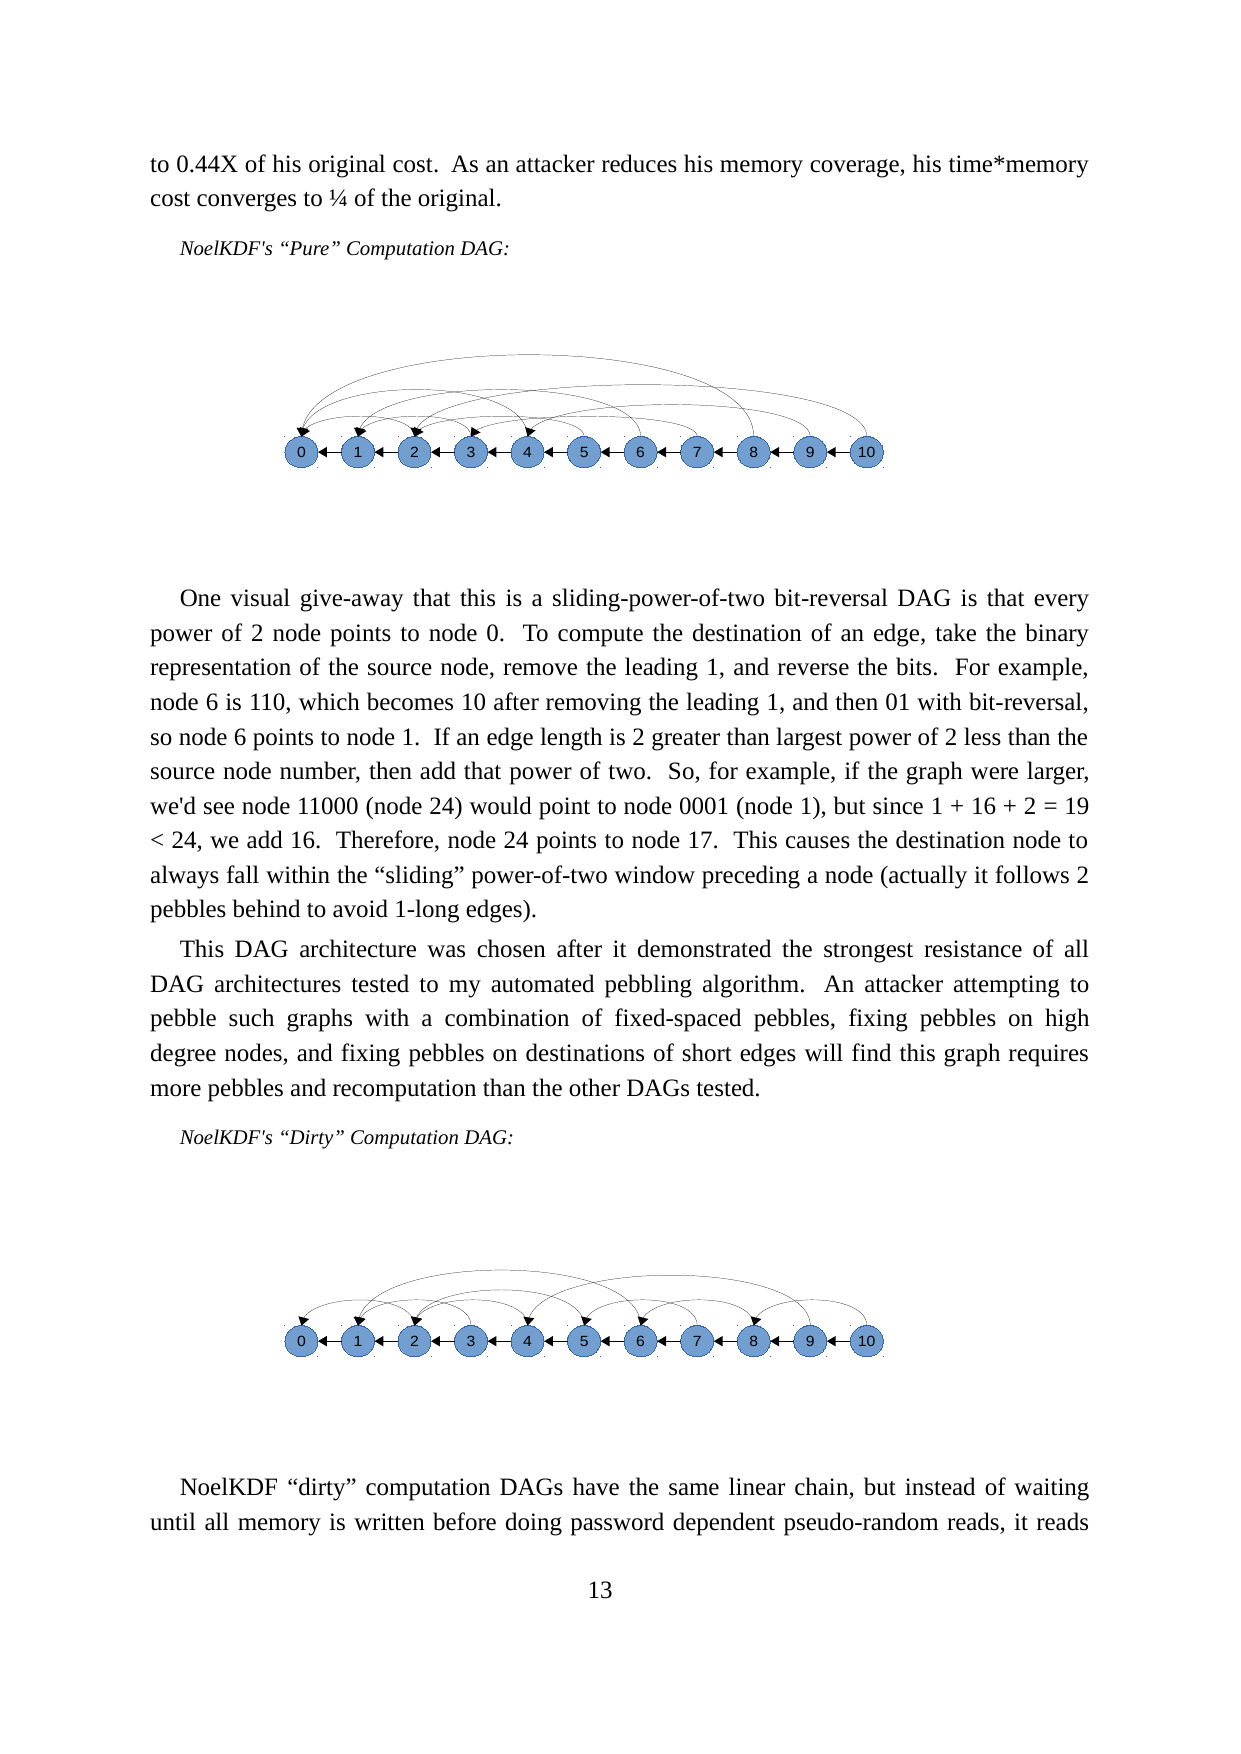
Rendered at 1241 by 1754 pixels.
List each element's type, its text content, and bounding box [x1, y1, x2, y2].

text NoelKDF “dirty” computation DAGs have the same linear chain, but instead of waiting until all memory is written before doing password dependent pseudo-random reads, it reads [150, 1473, 1091, 1536]
text This DAG architecture was chosen after it demonstrated the strongest resistance of all DAG architectures tested to my automated pebbling algorithm. An attacker attempting to pebble such graphs with a combination of fixed-spaced pebbles, fixing pebbles on high degree nodes, and fixing pebbles on destinations of short edges will find this graph requires more pebbles and recomputation than the other DAGs tested. [150, 935, 1091, 1101]
text One visual give-away that this is a sliding-power-of-two bit-reversal DAG is that every power of 2 node points to node 0. To compute the destination of an edge, take the binary representation of the source node, remove the leading 1, and reverse the bits. For example, node 6 is 110, which becomes 10 after removing the leading 1, and then 01 with bit-reversal, so node 6 points to node 1. If an edge length is 2 greater than largest power of 2 less than the source node number, then add that power of two. So, for example, if the graph were larger, we'd see node 11000 (node 24) would point to node 0001 (node 1), but since 1 + 16 + 2 = 19 < 24, we add 16. Therefore, node 24 points to node 17. This causes the destination node to always fall within the “sliding” power-of-two window preceding a node (actually it follows 2 pebbles behind to avoid 1-long edges). [150, 584, 1091, 923]
text NoelKDF's “Dirty” Computation DAG: [179, 1126, 1007, 1149]
text NoelKDF's “Pure” Computation DAG: [179, 237, 1007, 260]
text to 0.44X of his original cost. As an attacker reduces his memory coverage, his time*memory cost converges to ¼ of the original. [150, 150, 1091, 212]
